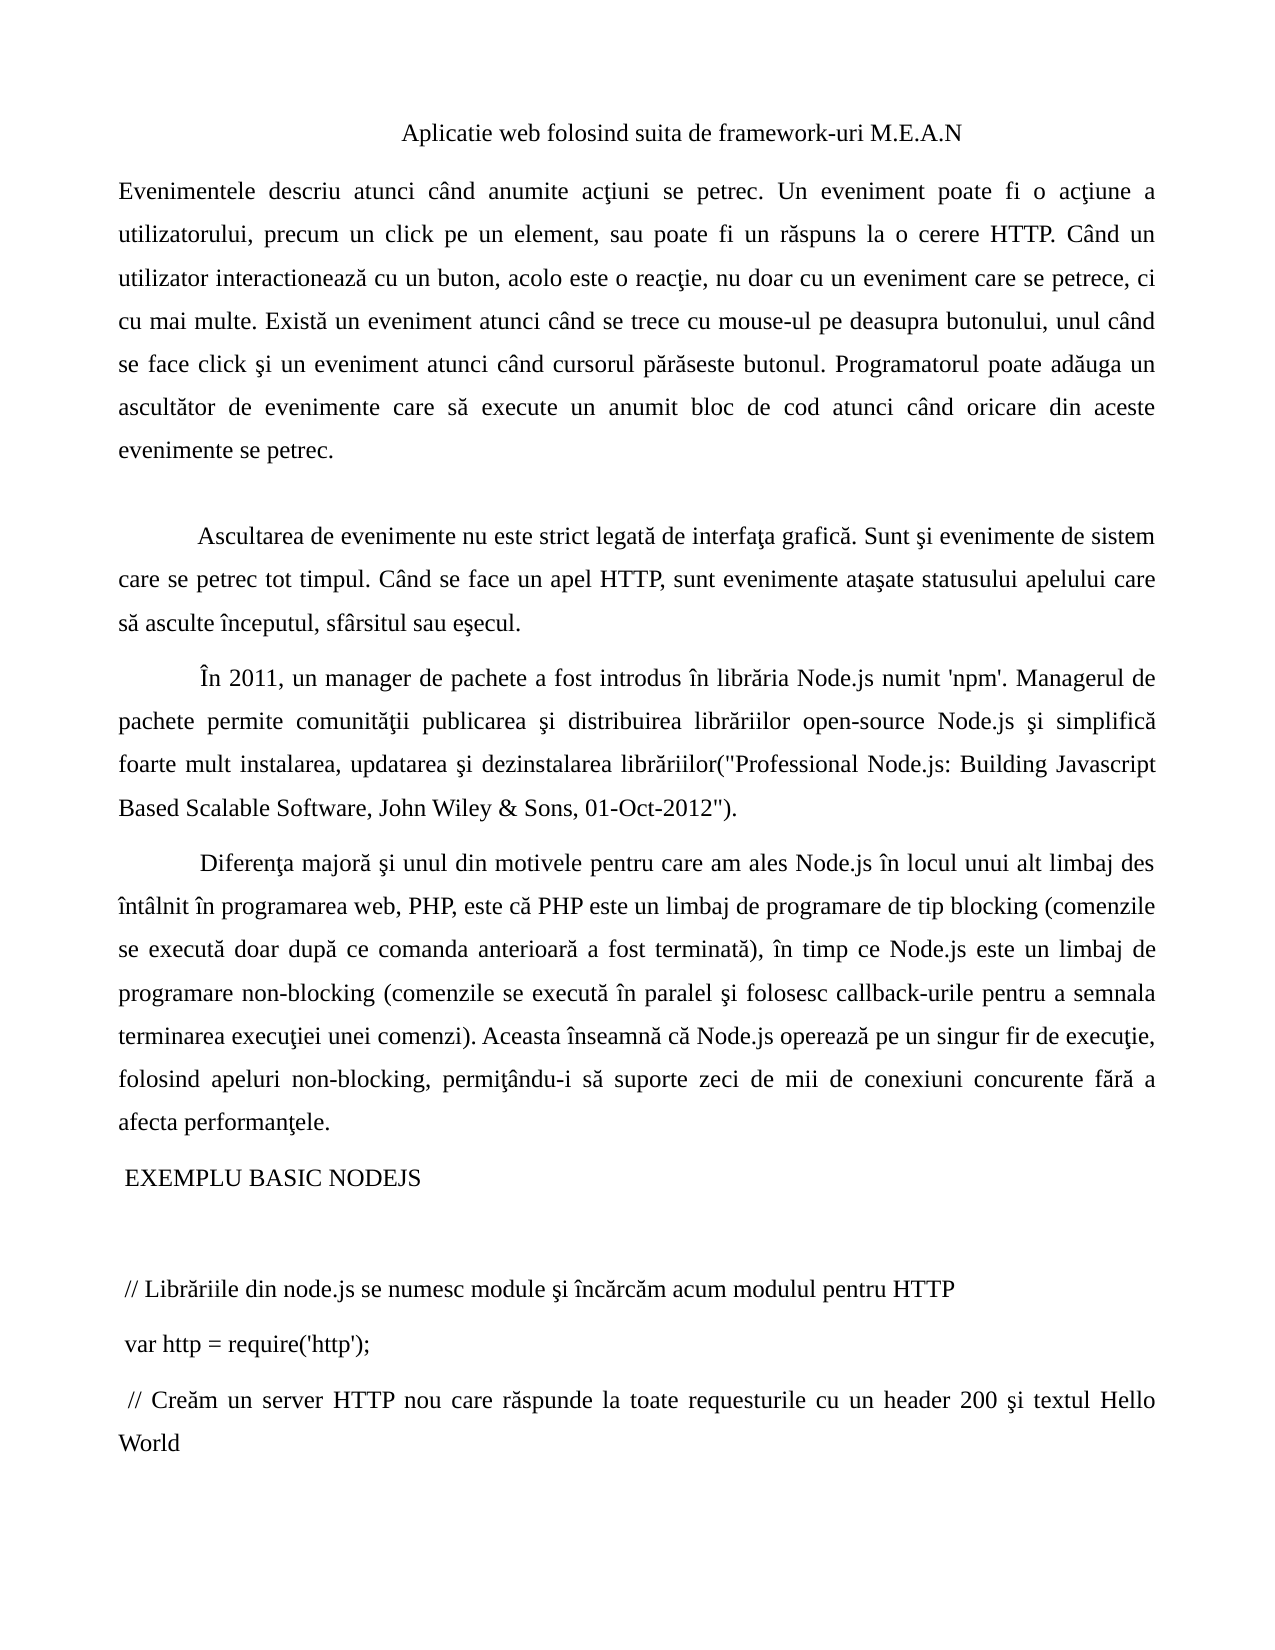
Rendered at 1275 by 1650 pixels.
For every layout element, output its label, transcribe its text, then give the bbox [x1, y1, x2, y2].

text Ascultarea de evenimente nu este strict legată de interfaţa grafică. Sunt şi evenimente de sistem care se petrec tot timpul. Când se face un apel HTTP, sunt evenimente ataşate statusului apelului care să asculte începutul, sfârsitul sau eşecul. [118, 521, 1157, 636]
text Diferenţa majoră şi unul din motivele pentru care am ales Node.js în locul unui alt limbaj des întâlnit în programarea web, PHP, este că PHP este un limbaj de programare de tip blocking (comenzile se execută doar după ce comanda anterioară a fost terminată), în timp ce Node.js este un limbaj de programare non-blocking (comenzile se execută în paralel şi folosesc callback-urile pentru a semnala terminarea execuţiei unei comenzi). Aceasta înseamnă că Node.js operează pe un singur fir de execuţie, folosind apeluri non-blocking, permiţându-i să suporte zeci de mii de conexiuni concurente fără a afecta performanţele. [118, 848, 1157, 1136]
text var http = require('http'); [118, 1329, 1157, 1358]
text // Creăm un server HTTP nou care răspunde la toate requesturile cu un header 200 şi textul Hello World [118, 1385, 1157, 1457]
text EXEMPLU BASIC NODEJS [118, 1163, 1157, 1191]
text În 2011, un manager de pachete a fost introdus în librăria Node.js numit 'npm'. Managerul de pachete permite comunităţii publicarea şi distribuirea librăriilor open-source Node.js şi simplifică foarte mult instalarea, updatarea şi dezinstalarea librăriilor("Professional Node.js: Building Javascript Based Scalable Software, John Wiley & Sons, 01-Oct-2012"). [118, 663, 1157, 821]
text Evenimentele descriu atunci când anumite acţiuni se petrec. Un eveniment poate fi o acţiune a utilizatorului, precum un click pe un element, sau poate fi un răspuns la o cerere HTTP. Când un utilizator interactionează cu un buton, acolo este o reacţie, nu doar cu un eveniment care se petrece, ci cu mai multe. Există un eveniment atunci când se trece cu mouse-ul pe deasupra butonului, unul când se face click şi un eveniment atunci când cursorul părăseste butonul. Programatorul poate adăuga un ascultător de evenimente care să execute un anumit bloc de cod atunci când oricare din aceste evenimente se petrec. [118, 176, 1157, 464]
text // Librăriile din node.js se numesc module şi încărcăm acum modulul pentru HTTP [118, 1274, 1157, 1303]
